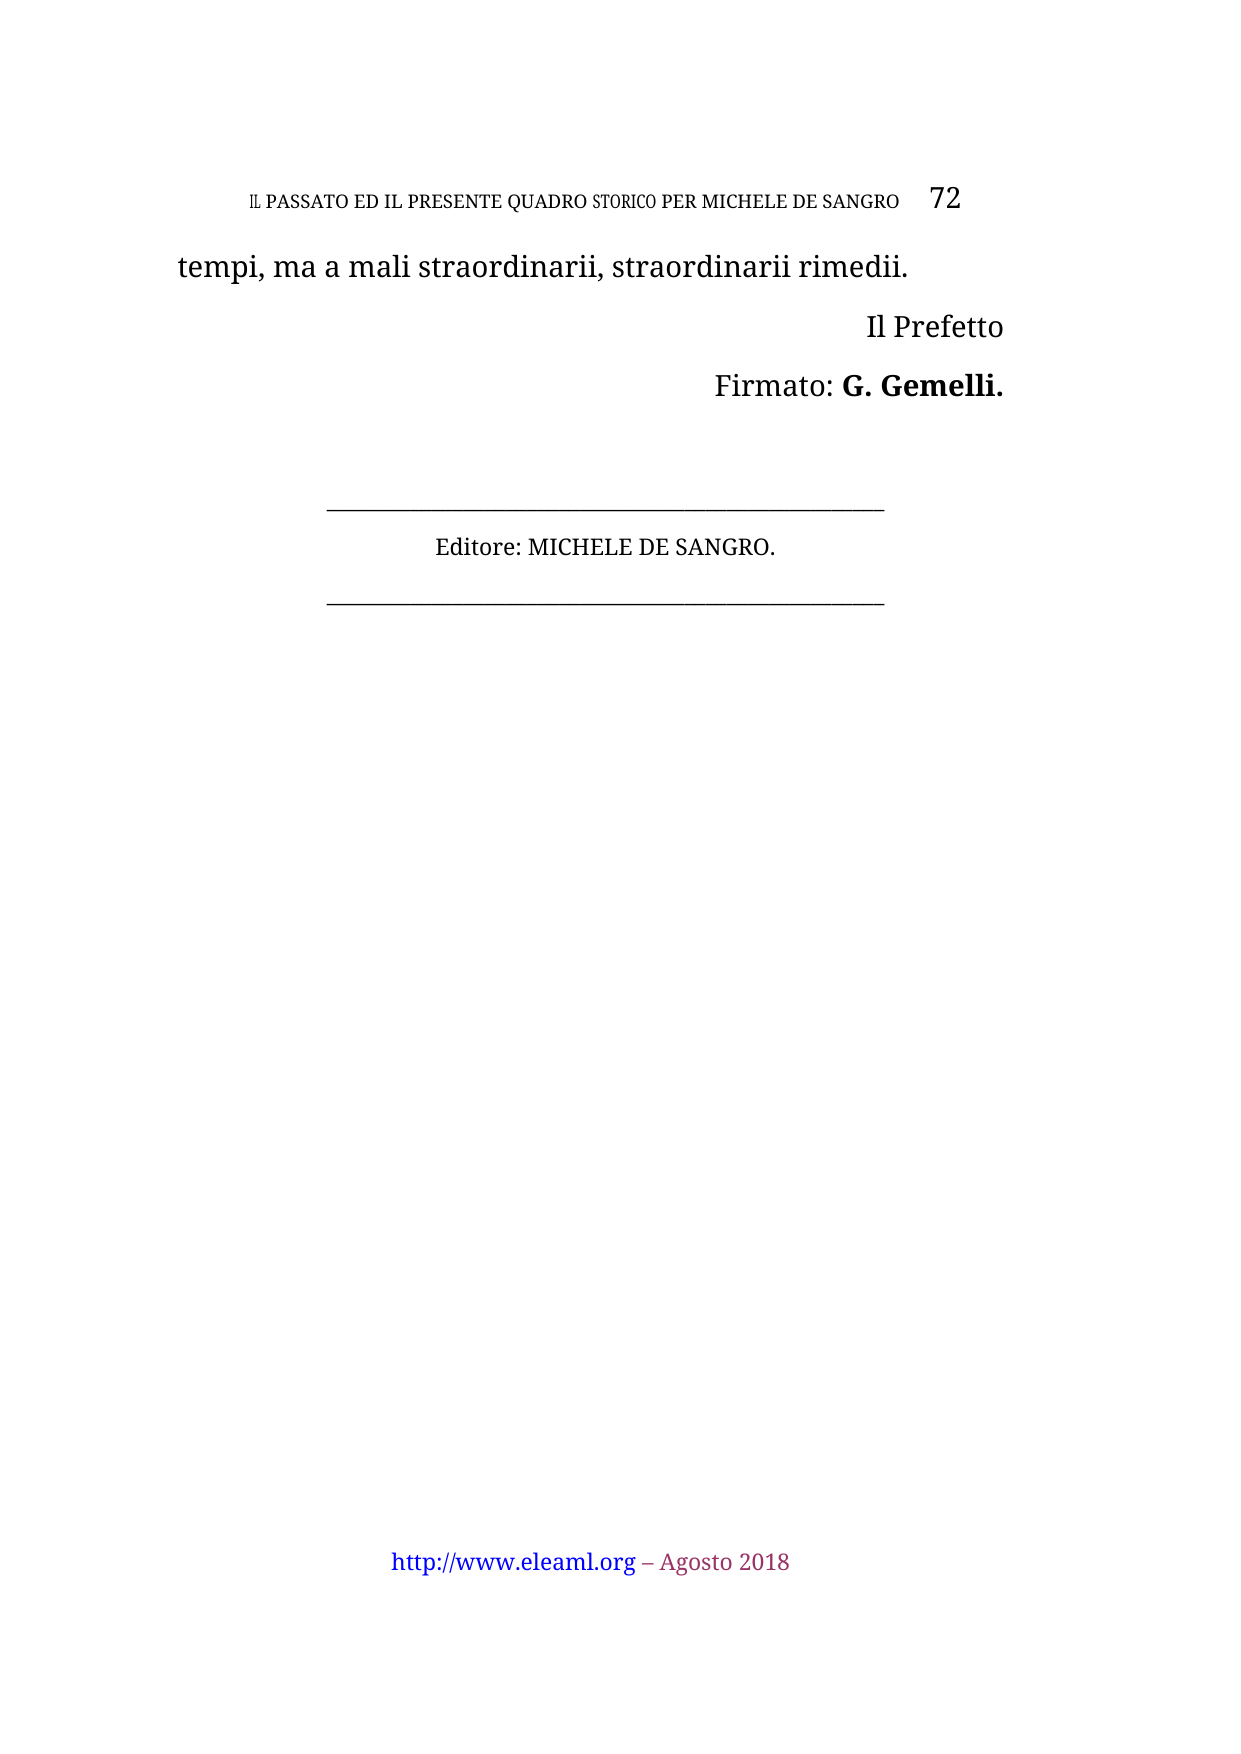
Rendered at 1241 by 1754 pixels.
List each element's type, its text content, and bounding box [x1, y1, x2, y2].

text _____________________________________________________ [177, 578, 1004, 609]
text _____________________________________________________ [177, 484, 1004, 516]
text Firmato: G. Gemelli. [177, 365, 1004, 405]
text Editore: MICHELE DE SANGRO. [177, 531, 1004, 562]
text tempi, ma a mali straordinarii, straordinarii rimedii. [177, 246, 1004, 286]
text Il Prefetto [177, 306, 1004, 346]
